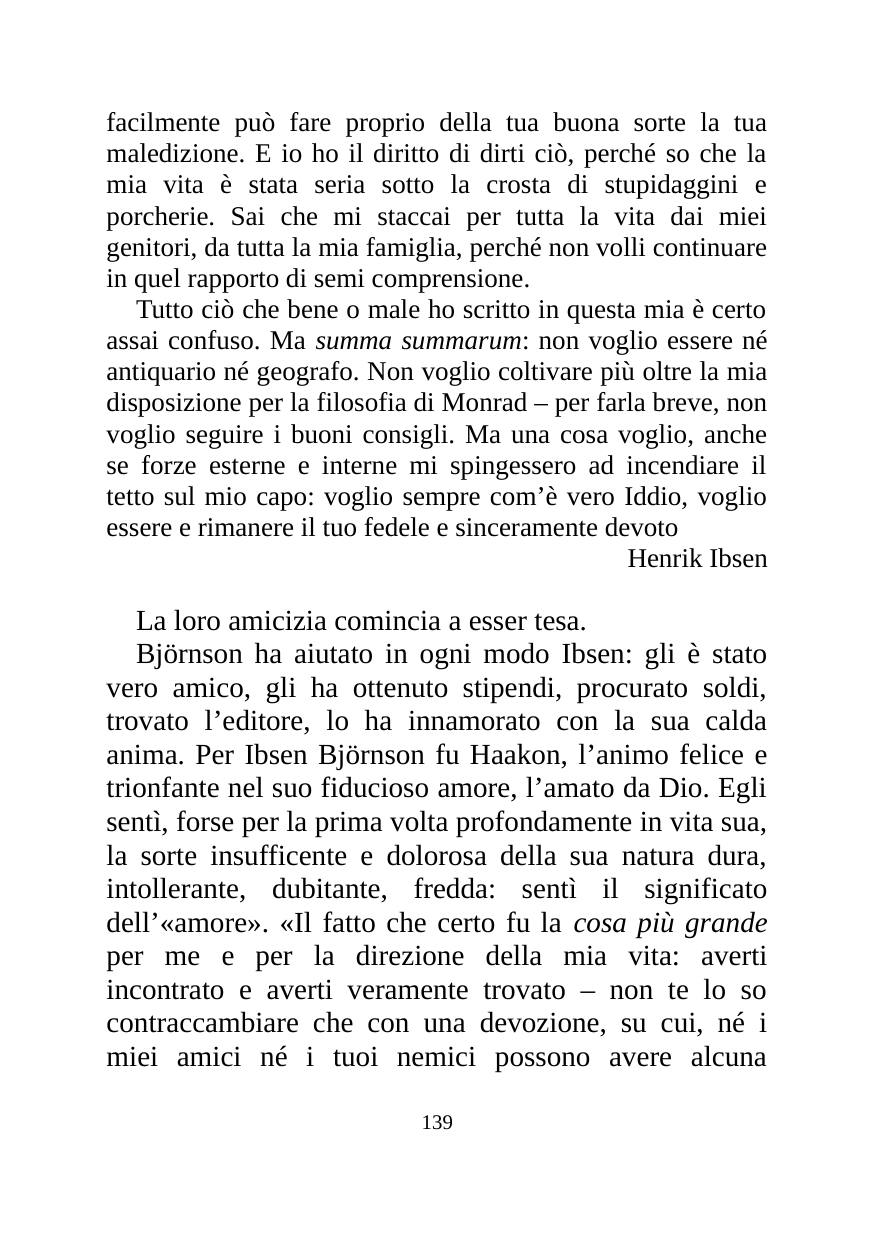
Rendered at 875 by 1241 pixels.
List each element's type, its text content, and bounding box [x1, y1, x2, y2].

text Tutto ciò che bene o male ho scritto in questa mia è certo assai confuso. Ma summa summarum: non voglio essere né antiquario né geografo. Non voglio coltivare più oltre la mia disposizione per la filosofia di Monrad – per farla breve, non voglio seguire i buoni consigli. Ma una cosa voglio, anche se forze esterne e interne mi spingessero ad incendiare il tetto sul mio capo: voglio sempre com’è vero Iddio, voglio essere e rimanere il tuo fedele e sinceramente devoto [106, 293, 768, 542]
text La loro amicizia comincia a esser tesa. [106, 603, 768, 636]
text facilmente può fare proprio della tua buona sorte la tua maledizione. E io ho il diritto di dirti ciò, perché so che la mia vita è stata seria sotto la crosta di stupidaggini e porcherie. Sai che mi staccai per tutta la vita dai miei genitori, da tutta la mia famiglia, perché non volli continuare in quel rapporto di semi comprensione. [106, 106, 768, 293]
text Björnson ha aiutato in ogni modo Ibsen: gli è stato vero amico, gli ha ottenuto stipendi, procurato soldi, trovato l’editore, lo ha innamorato con la sua calda anima. Per Ibsen Björnson fu Haakon, l’animo felice e trionfante nel suo fiducioso amore, l’amato da Dio. Egli sentì, forse per la prima volta profondamente in vita sua, la sorte insufficente e dolorosa della sua natura dura, intollerante, dubitante, fredda: sentì il significato dell’«amore». «Il fatto che certo fu la cosa più grande per me e per la direzione della mia vita: averti incontrato e averti veramente trovato – non te lo so contraccambiare che con una devozione, su cui, né i miei amici né i tuoi nemici possono avere alcuna [106, 636, 768, 1072]
text Henrik Ibsen [106, 542, 768, 573]
